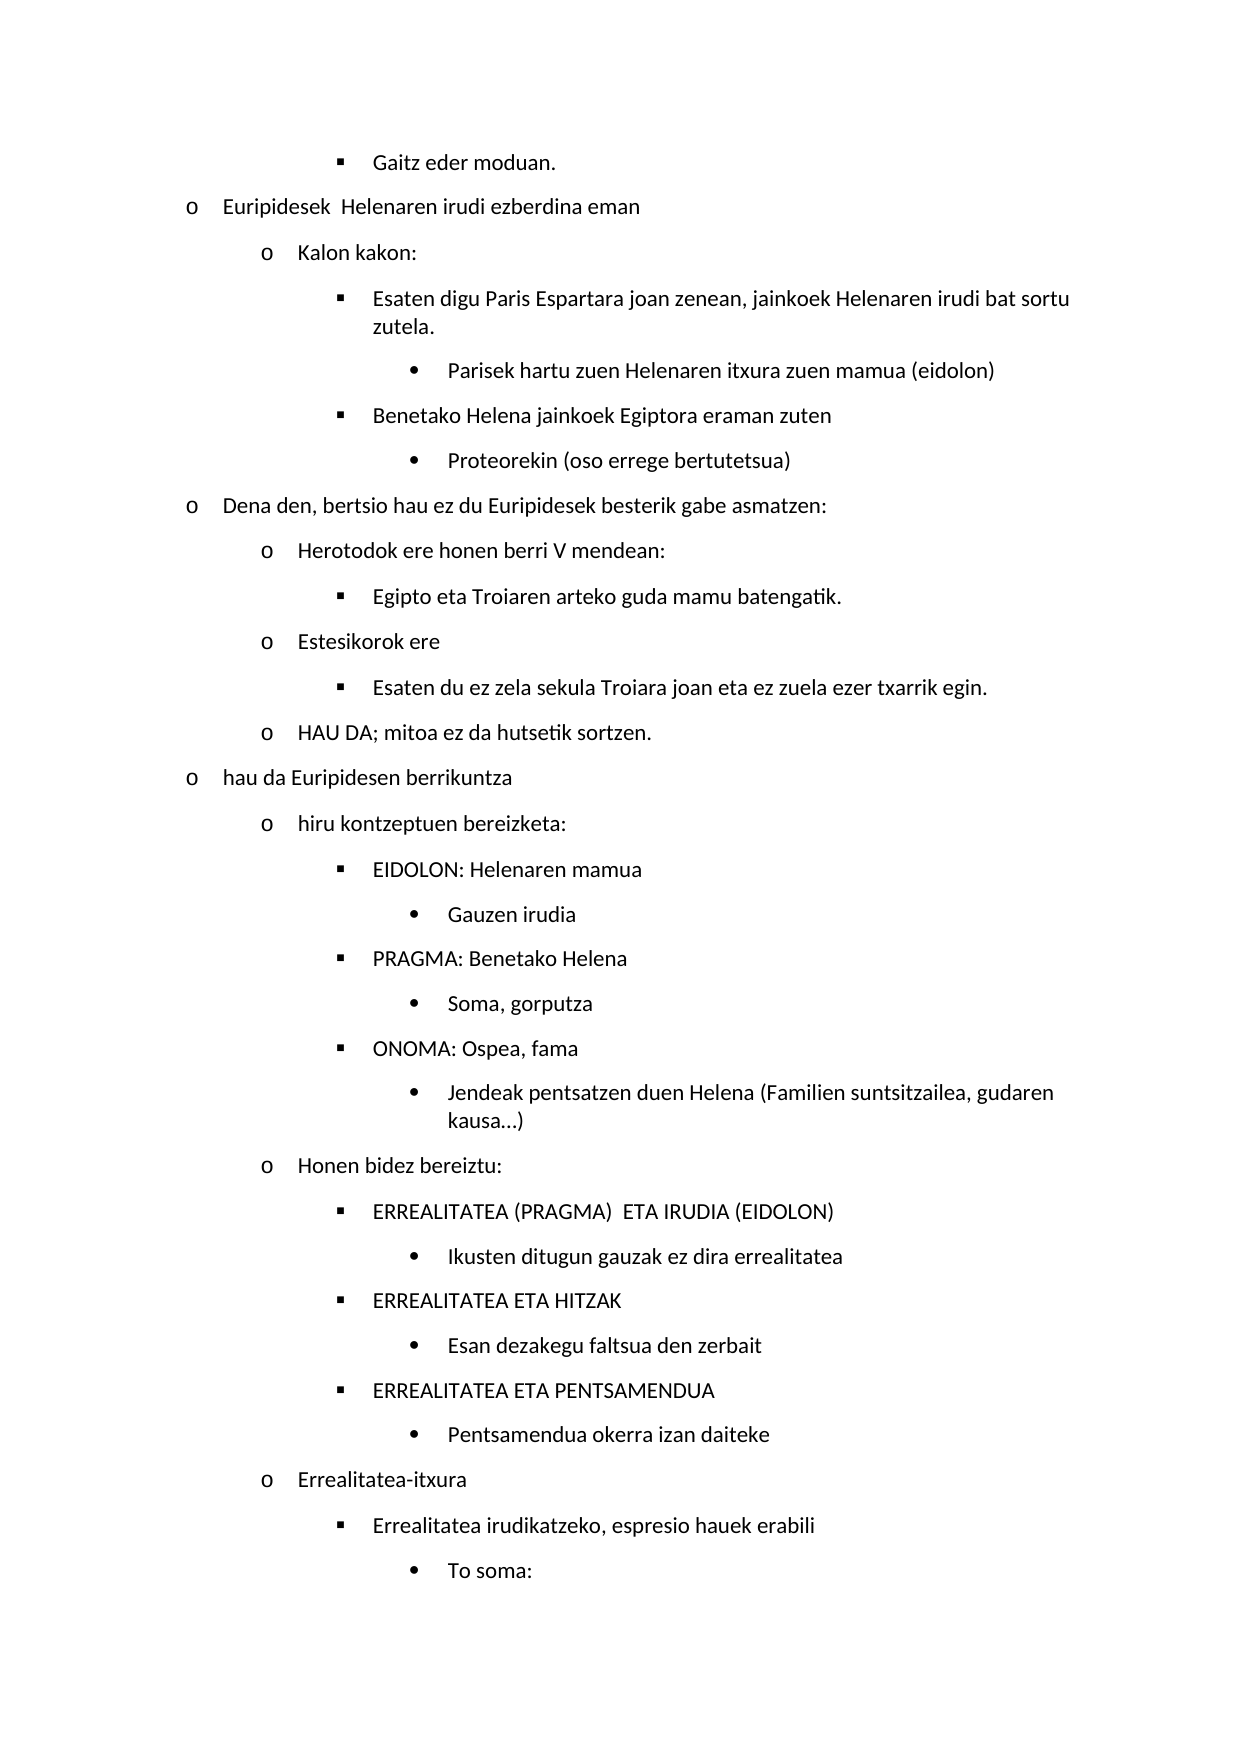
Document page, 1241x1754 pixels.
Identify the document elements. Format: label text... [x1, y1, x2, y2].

list Kalon kakon: [260, 238, 1093, 267]
list To soma: [410, 1556, 1093, 1584]
list Benetako Helena jainkoek Egiptora eraman zuten [335, 401, 1093, 429]
list Egipto eta Troiaren arteko guda mamu batengatik. [335, 582, 1093, 610]
list Gaitz eder moduan. [335, 148, 1093, 176]
list Errealitatea irudikatzeko, espresio hauek erabili [335, 1511, 1093, 1539]
list Esaten du ez zela sekula Troiara joan eta ez zuela ezer txarrik egin. [335, 673, 1093, 701]
list hiru kontzeptuen bereizketa: [260, 809, 1093, 838]
list EIDOLON: Helenaren mamua [335, 855, 1093, 883]
list PRAGMA: Benetako Helena [335, 944, 1093, 972]
list ERREALITATEA ETA HITZAK [335, 1286, 1093, 1314]
list ERREALITATEA ETA PENTSAMENDUA [335, 1376, 1093, 1404]
list Esan dezakegu faltsua den zerbait [410, 1331, 1093, 1359]
list hau da Euripidesen berrikuntza [185, 763, 1093, 793]
list Dena den, bertsio hau ez du Euripidesek besterik gabe asmatzen: [185, 491, 1093, 520]
list Ikusten ditugun gauzak ez dira errealitatea [410, 1242, 1093, 1270]
list Herotodok ere honen berri V mendean: [260, 537, 1093, 566]
list Parisek hartu zuen Helenaren itxura zuen mamua (eidolon) [410, 357, 1093, 385]
list Soma, gorputza [410, 989, 1093, 1017]
list Proteorekin (oso errege bertutetsua) [410, 446, 1093, 474]
list Errealitatea-itxura [260, 1465, 1093, 1494]
list Esaten digu Paris Espartara joan zenean, jainkoek Helenaren irudi bat sortu zutela. [335, 284, 1093, 340]
list Pentsamendua okerra izan daiteke [410, 1421, 1093, 1448]
list Estesikorok ere [260, 627, 1093, 656]
list Jendeak pentsatzen duen Helena (Familien suntsitzailea, gudaren kausa…) [410, 1078, 1093, 1134]
list HAU DA; mitoa ez da hutsetik sortzen. [260, 718, 1093, 747]
list Gauzen irudia [410, 900, 1093, 928]
list Honen bidez bereiztu: [260, 1151, 1093, 1180]
list ERREALITATEA (PRAGMA) ETA IRUDIA (EIDOLON) [335, 1197, 1093, 1225]
list ONOMA: Ospea, fama [335, 1034, 1093, 1062]
list Euripidesek Helenaren irudi ezberdina eman [185, 192, 1093, 221]
